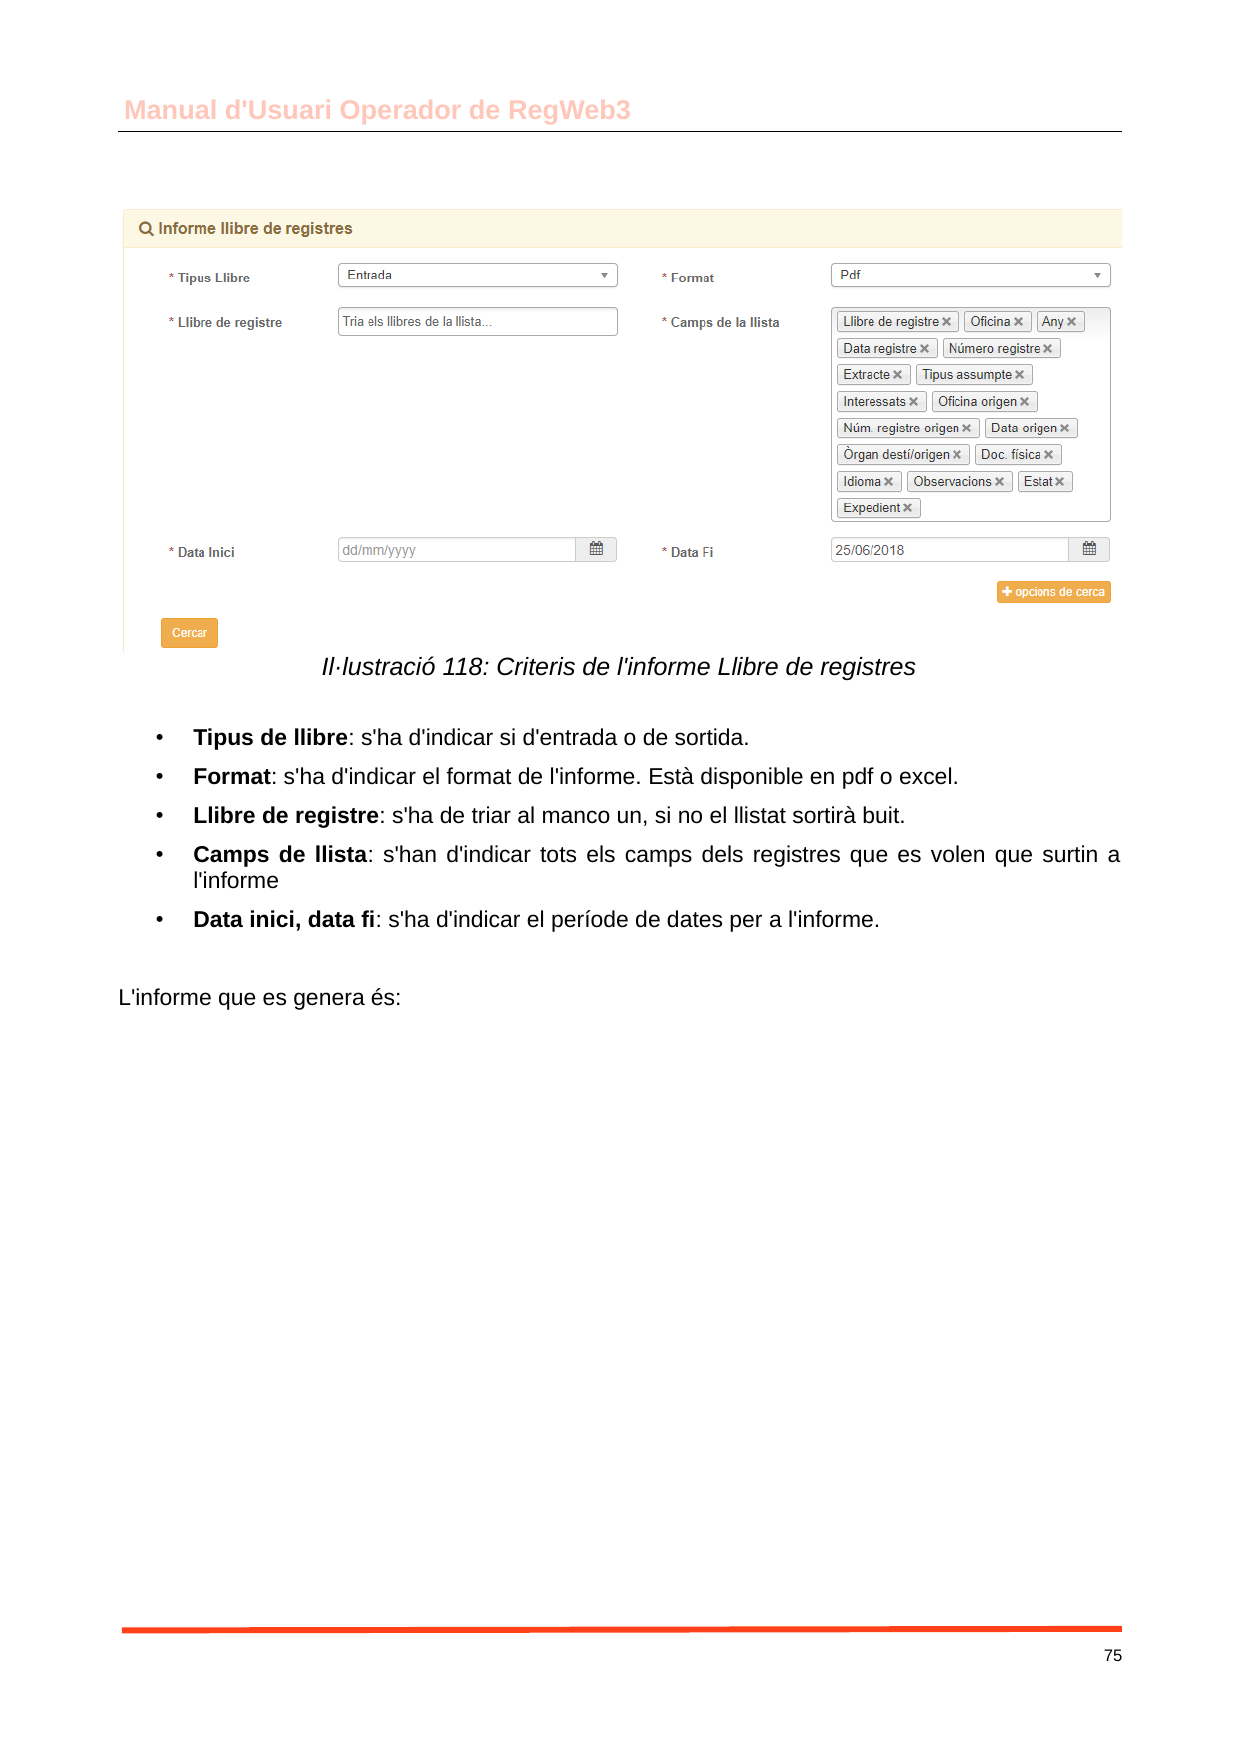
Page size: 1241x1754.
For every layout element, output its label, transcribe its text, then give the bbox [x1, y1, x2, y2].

picture [118, 204, 1123, 653]
list Llibre de registre: s'ha de triar al manco un, si no el llistat sortirà buit. [156, 802, 1122, 828]
list Camps de llista: s'han d'indicar tots els camps dels registres que es volen que surtin a l'informe [156, 841, 1122, 893]
text Il·lustració 118: Criteris de l'informe Llibre de registres [118, 653, 1122, 681]
list Format: s'ha d'indicar el format de l'informe. Està disponible en pdf o excel. [156, 763, 1122, 789]
list Tipus de llibre: s'ha d'indicar si d'entrada o de sortida. [156, 724, 1122, 750]
text L'informe que es genera és: [118, 983, 1122, 1010]
list Data inici, data fi: s'ha d'indicar el període de dates per a l'informe. [156, 906, 1122, 932]
